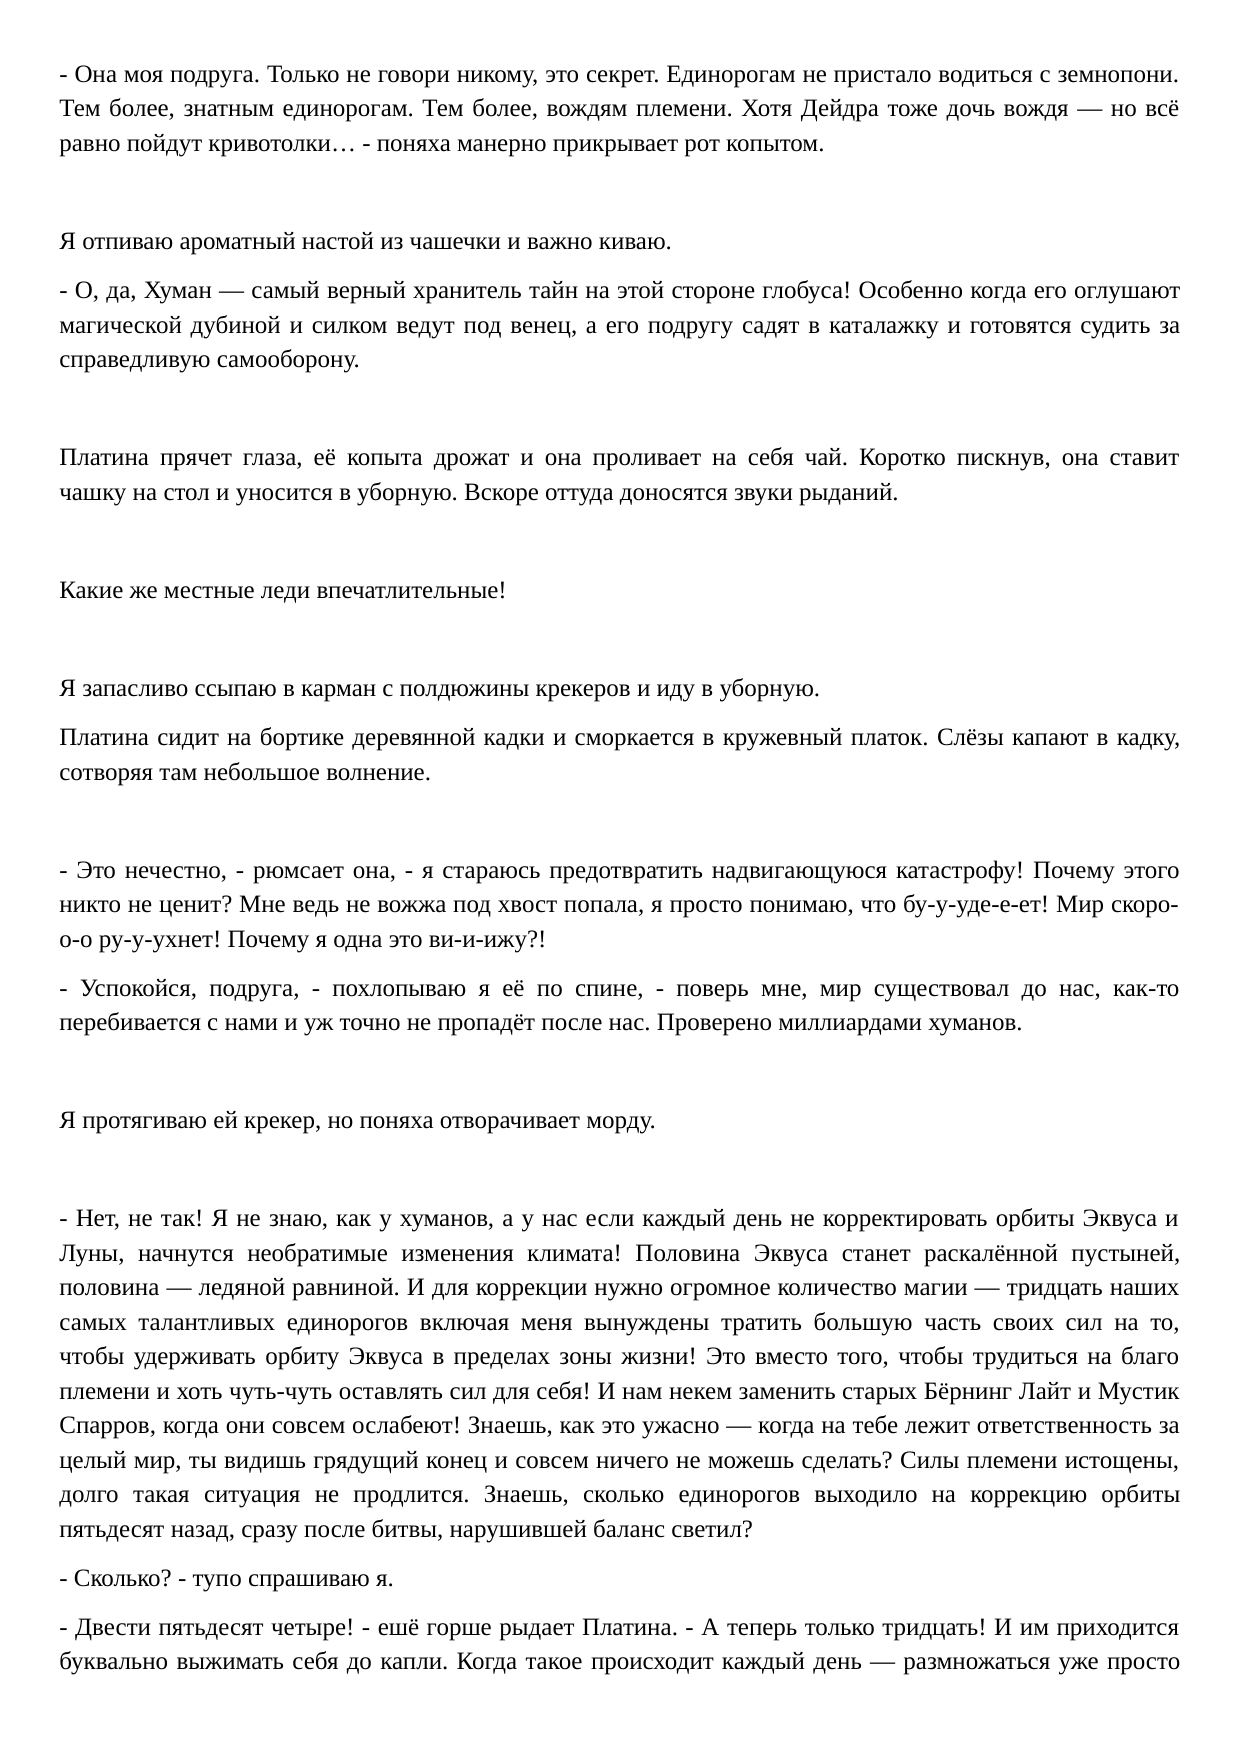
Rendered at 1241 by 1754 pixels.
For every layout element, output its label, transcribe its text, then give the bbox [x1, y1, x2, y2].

text Я запасливо ссыпаю в карман с полдюжины крекеров и иду в уборную. [59, 673, 1181, 702]
text Я протягиваю ей крекер, но поняха отворачивает морду. [59, 1105, 1181, 1134]
text Платина прячет глаза, её копыта дрожат и она проливает на себя чай. Коротко пискнув, она ставит чашку на стол и уносится в уборную. Вскоре оттуда доносятся звуки рыданий. [59, 442, 1181, 506]
text - Нет, не так! Я не знаю, как у хуманов, а у нас если каждый день не корректировать орбиты Эквуса и Луны, начнутся необратимые изменения климата! Половина Эквуса станет раскалённой пустыней, половина — ледяной равниной. И для коррекции нужно огромное количество магии — тридцать наших самых талантливых единорогов включая меня вынуждены тратить большую часть своих сил на то, чтобы удерживать орбиту Эквуса в пределах зоны жизни! Это вместо того, чтобы трудиться на благо племени и хоть чуть-чуть оставлять сил для себя! И нам некем заменить старых Бёрнинг Лайт и Мустик Спарров, когда они совсем ослабеют! Знаешь, как это ужасно — когда на тебе лежит ответственность за целый мир, ты видишь грядущий конец и совсем ничего не можешь сделать? Силы племени истощены, долго такая ситуация не продлится. Знаешь, сколько единорогов выходило на коррекцию орбиты пятьдесят назад, сразу после битвы, нарушившей баланс светил? [59, 1203, 1181, 1542]
text - О, да, Хуман — самый верный хранитель тайн на этой стороне глобуса! Особенно когда его оглушают магической дубиной и силком ведут под венец, а его подругу садят в каталажку и готовятся судить за справедливую самооборону. [59, 275, 1181, 373]
text - Успокойся, подруга, - похлопываю я её по спине, - поверь мне, мир существовал до нас, как-то перебивается с нами и уж точно не пропадёт после нас. Проверено миллиардами хуманов. [59, 973, 1181, 1036]
text Я отпиваю ароматный настой из чашечки и важно киваю. [59, 226, 1181, 255]
text - Это нечестно, - рюмсает она, - я стараюсь предотвратить надвигающуюся катастрофу! Почему этого никто не ценит? Мне ведь не вожжа под хвост попала, я просто понимаю, что бу-у-уде-е-ет! Мир скоро-о-о ру-у-ухнет! Почему я одна это ви-и-ижу?! [59, 855, 1181, 952]
text - Она моя подруга. Только не говори никому, это секрет. Единорогам не пристало водиться с земнопони. Тем более, знатным единорогам. Тем более, вождям племени. Хотя Дейдра тоже дочь вождя — но всё равно пойдут кривотолки… - поняха манерно прикрывает рот копытом. [59, 59, 1181, 157]
text - Двести пятьдесят четыре! - ешё горше рыдает Платина. - А теперь только тридцать! И им приходится буквально выжимать себя до капли. Когда такое происходит каждый день — размножаться уже просто [59, 1612, 1181, 1675]
text Платина сидит на бортике деревянной кадки и сморкается в кружевный платок. Слёзы капают в кадку, сотворяя там небольшое волнение. [59, 722, 1181, 785]
text Какие же местные леди впечатлительные! [59, 575, 1181, 604]
text - Сколько? - тупо спрашиваю я. [59, 1563, 1181, 1592]
